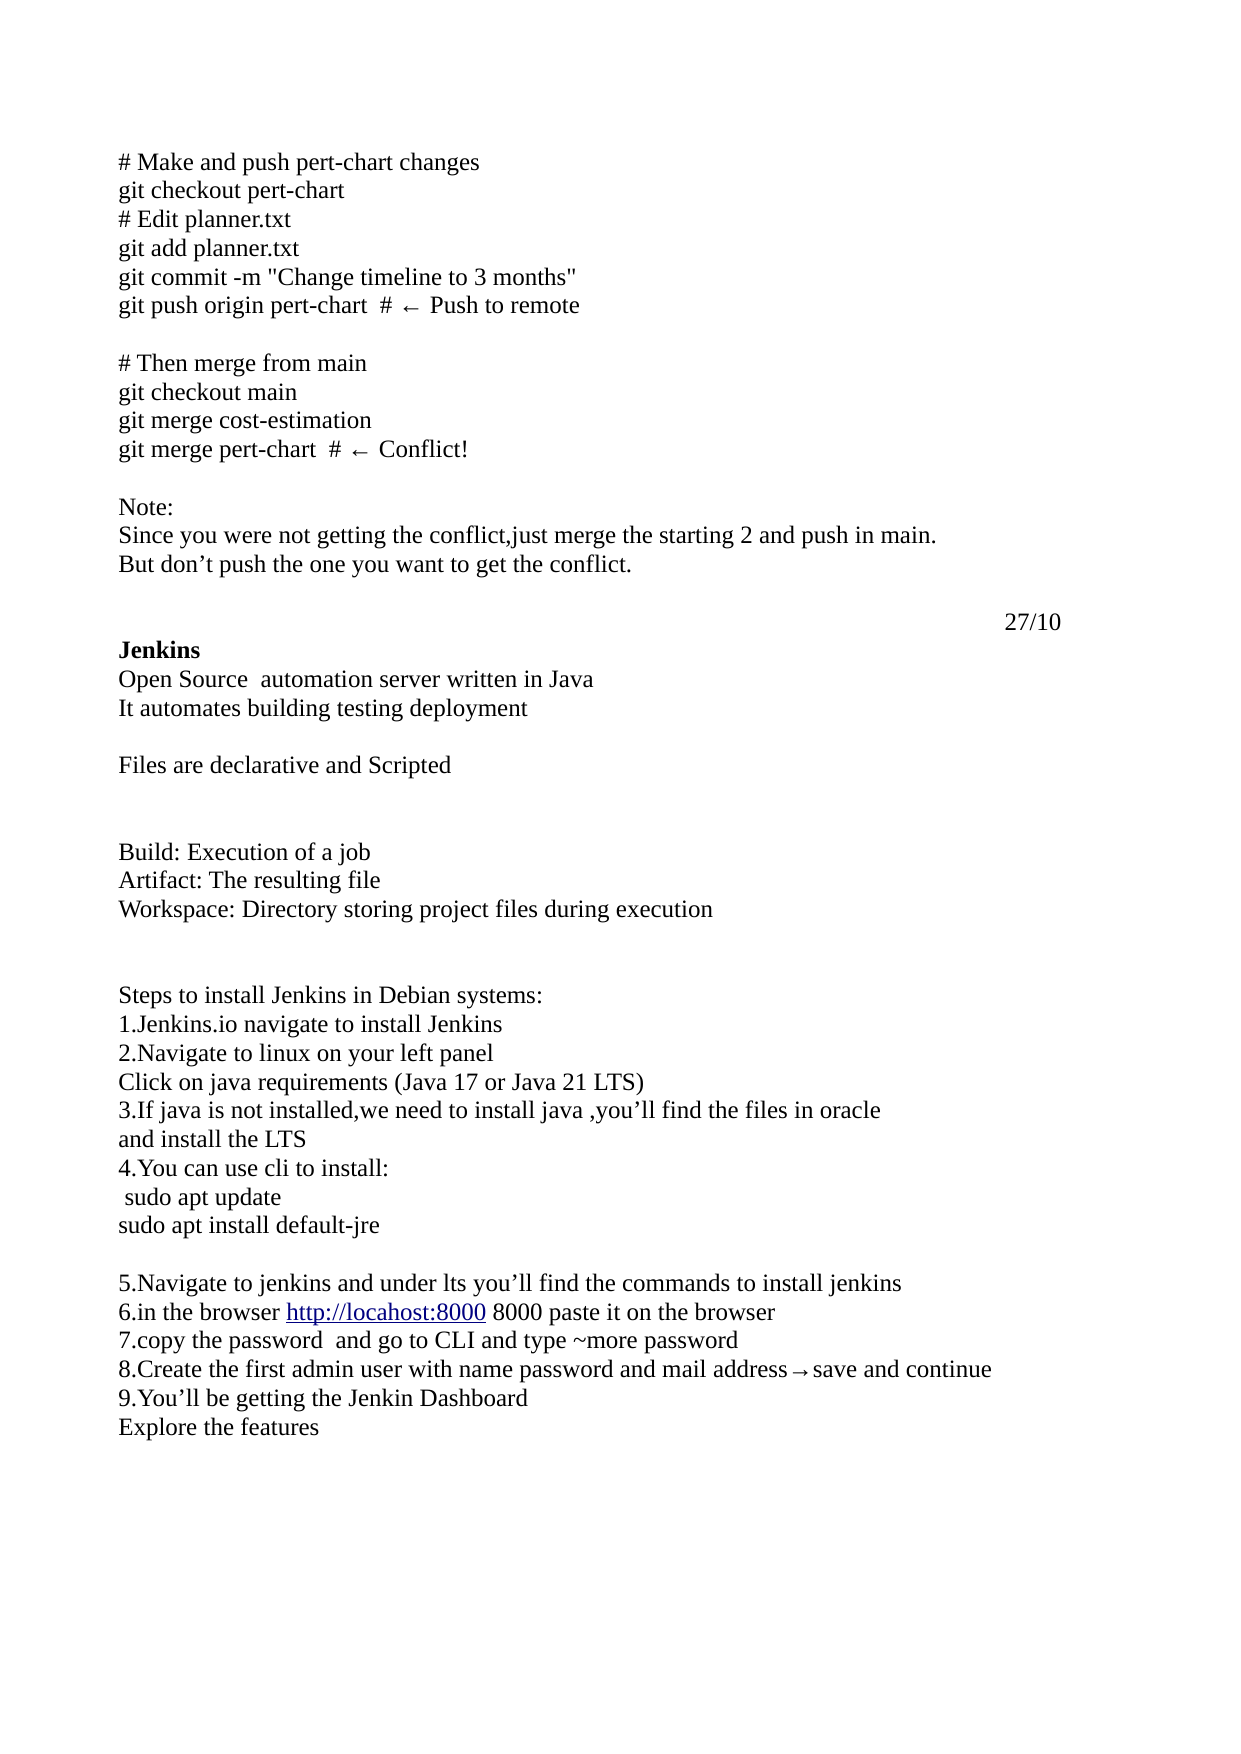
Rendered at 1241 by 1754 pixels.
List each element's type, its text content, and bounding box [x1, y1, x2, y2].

text # Make and push pert-chart changes [118, 147, 1122, 176]
text git commit -m "Change timeline to 3 months" [118, 262, 1122, 291]
text 3.If java is not installed,we need to install java ,you’ll find the files in oracle and install the LTS 4.You can use cli to install: [118, 1096, 1122, 1182]
text # Then merge from main [118, 348, 1122, 377]
text 27/10 Jenkins Open Source automation server written in Java It automates building testing deployment Files are declarative and Scripted Build: Execution of a job Artifact: The resulting file Workspace: Directory storing project files during execution [118, 607, 1122, 923]
text git add planner.txt [118, 233, 1122, 262]
text # Edit planner.txt [118, 204, 1122, 233]
text sudo apt update sudo apt install default-jre [118, 1182, 1122, 1239]
text git checkout main [118, 377, 1122, 406]
text Steps to install Jenkins in Debian systems: 1.Jenkins.io navigate to install Jenkins 2.Navigate to linux on your left panel Click on java requirements (Java 17 or Java 21 LTS) [118, 981, 1122, 1096]
text git merge cost-estimation [118, 406, 1122, 434]
text git push origin pert-chart # ← Push to remote [118, 291, 1122, 319]
text git merge pert-chart # ← Conflict! Note: Since you were not getting the conflict,just merge the starting 2 and push in main. But don’t push the one you want to get the conflict. [118, 434, 1122, 607]
text 5.Navigate to jenkins and under lts you’ll find the commands to install jenkins 6.in the browser http://locahost:8000 8000 paste it on the browser 7.copy the password and go to CLI and type ~more password 8.Create the first admin user with name password and mail address→save and continue 9.You’ll be getting the Jenkin Dashboard Explore the features [118, 1239, 1122, 1441]
text git checkout pert-chart [118, 176, 1122, 204]
